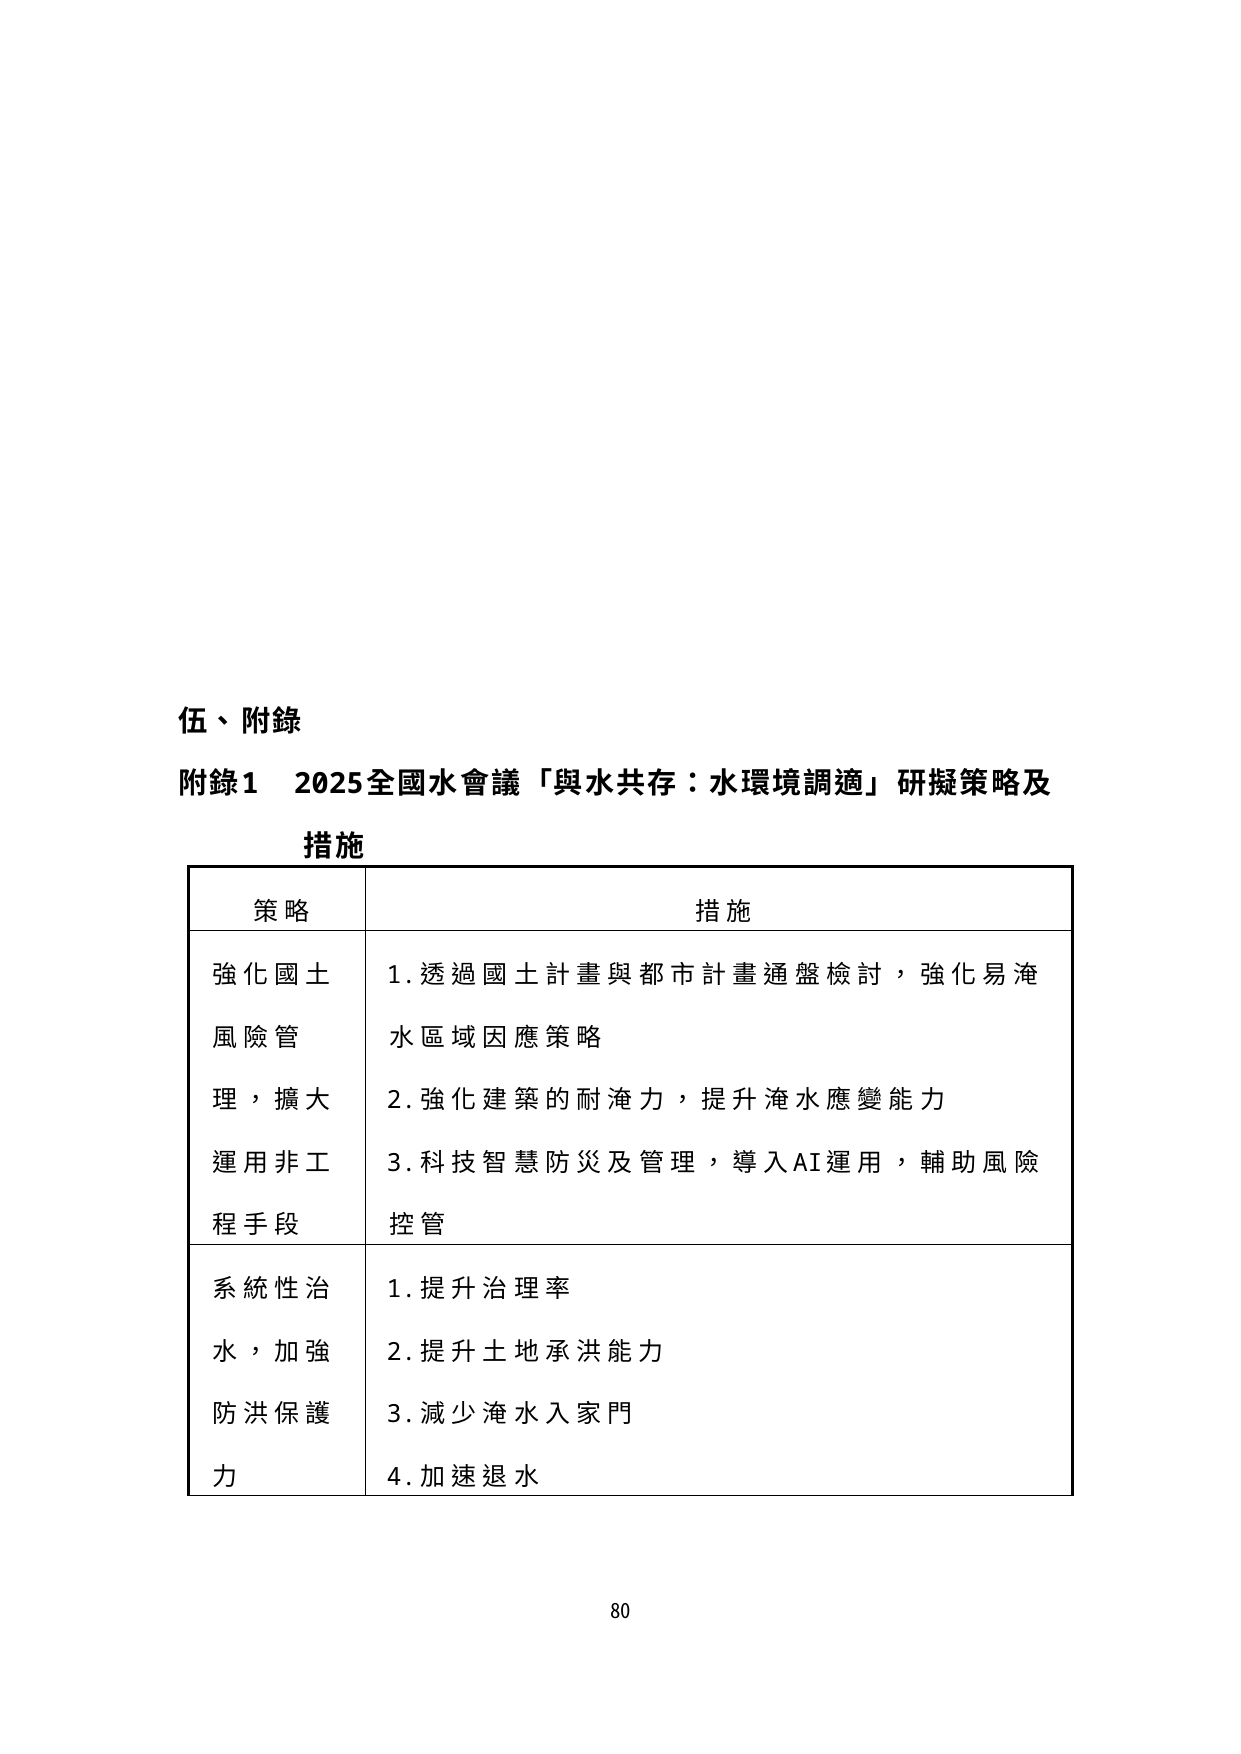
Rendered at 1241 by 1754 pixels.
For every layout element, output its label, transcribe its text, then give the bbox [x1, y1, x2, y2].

table_header 策略 [190, 868, 365, 930]
table_cell 1.提升治理率 2.提升土地承洪能力 3.減少淹水入家門 4.加速退水 [366, 1245, 1071, 1495]
text 附錄1 2025全國水會議「與水共存：水環境調適」研擬策略及措施 [177, 740, 1063, 865]
table_cell 系統性治水，加強防洪保護力 [190, 1245, 365, 1495]
table_cell 1.透過國土計畫與都市計畫通盤檢討，強化易淹水區域因應策略 2.強化建築的耐淹力，提升淹水應變能力 3.科技智慧防災及管理，導入AI運用，輔助風險控管 [366, 931, 1071, 1244]
text 伍、附錄 [177, 677, 1063, 740]
table_cell 強化國土風險管理，擴大運用非工程手段 [190, 931, 365, 1244]
table_header 措施 [366, 868, 1071, 930]
